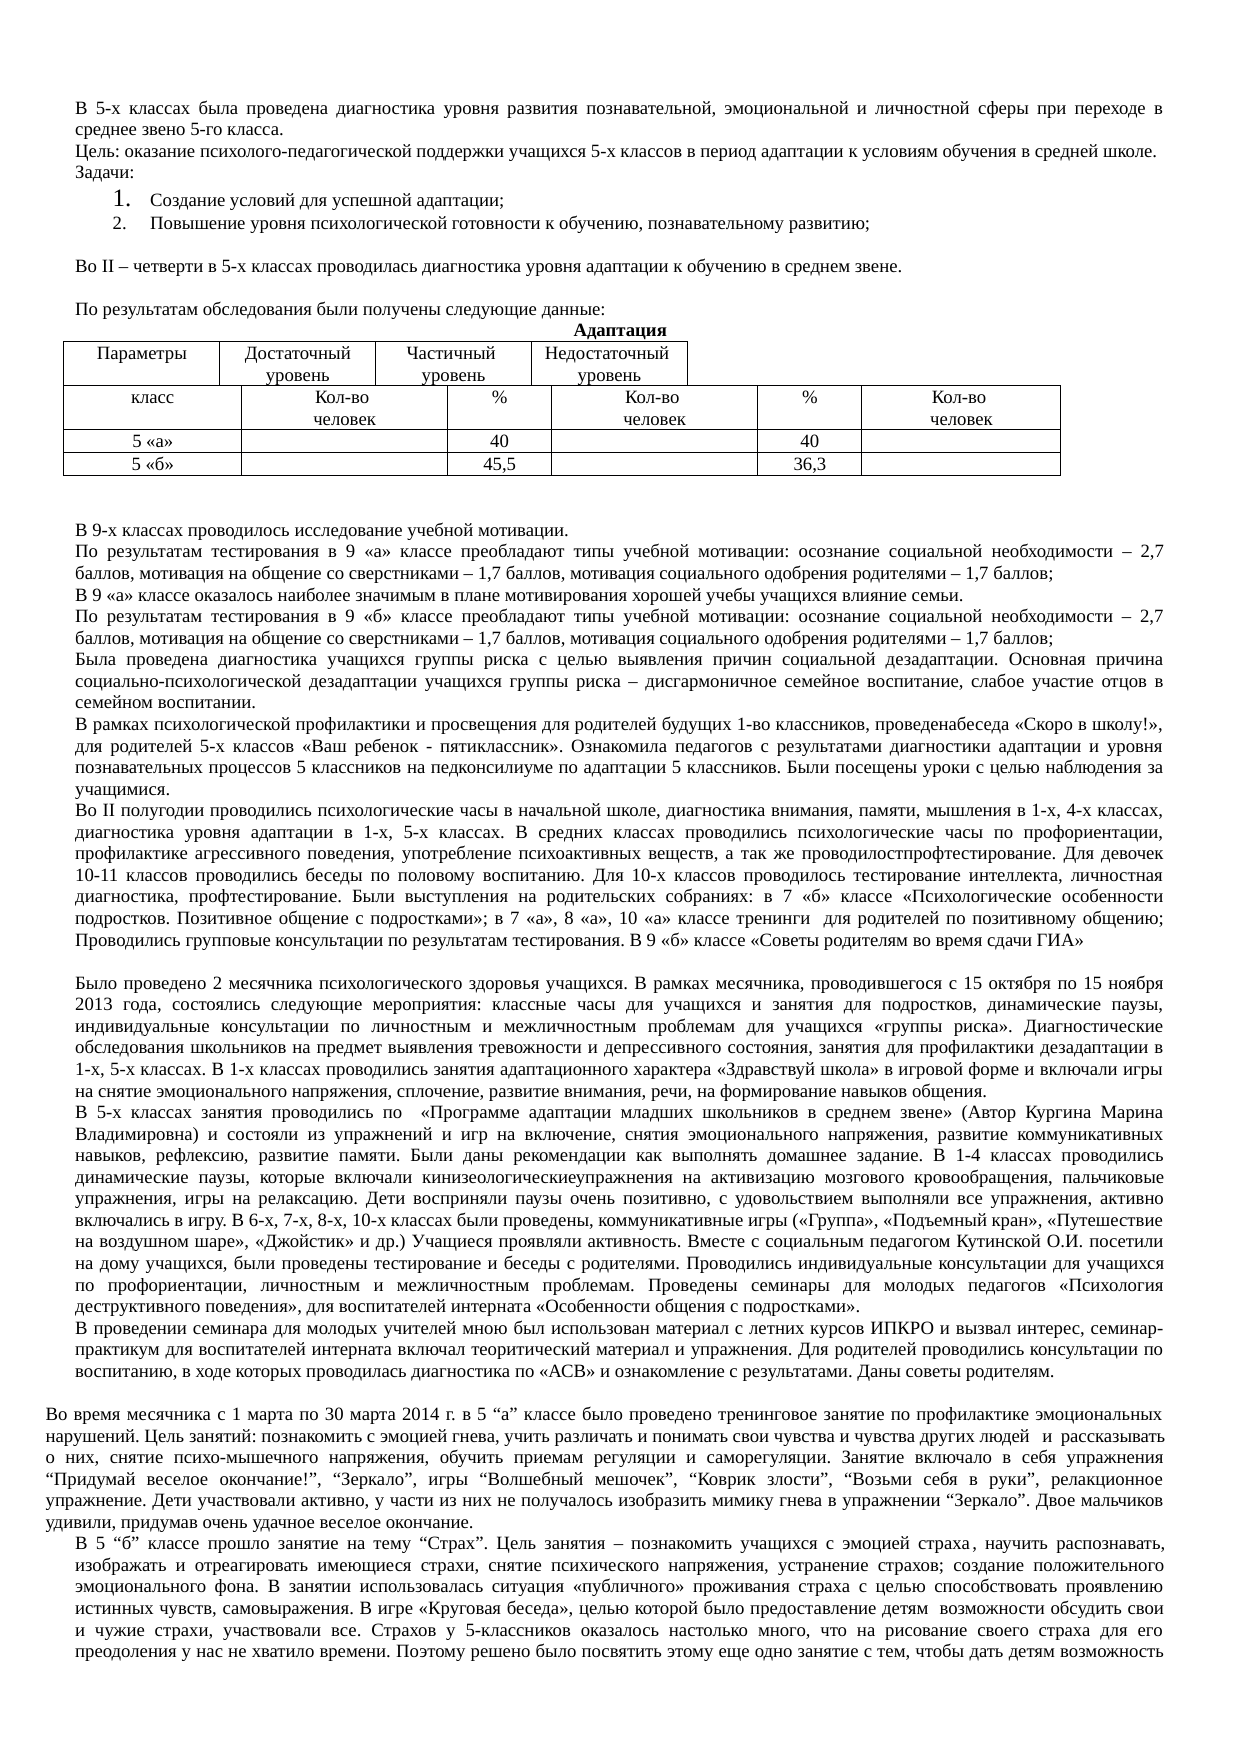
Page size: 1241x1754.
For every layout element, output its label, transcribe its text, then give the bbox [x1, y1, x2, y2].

text В рамках психологической профилактики и просвещения для родителей будущих 1-во классников, проведенабеседа «Скоро в школу!», для родителей 5-х классов «Ваш ребенок - пятиклассник». Ознакомила педагогов с результатами диагностики адаптации и уровня познавательных процессов 5 классников на педконсилиуме по адаптации 5 классников. Были посещены уроки с целью наблюдения за учащимися. [75, 713, 1165, 799]
text Во II полугодии проводились психологические часы в начальной школе, диагностика внимания, памяти, мышления в 1-х, 4-х классах, диагностика уровня адаптации в 1-х, 5-х классах. В средних классах проводились психологические часы по профориентации, профилактике агрессивного поведения, употребление психоактивных веществ, а так же проводилостпрофтестирование. Для девочек 10-11 классов проводились беседы по половому воспитанию. Для 10-х классов проводилось тестирование интеллекта, личностная диагностика, профтестирование. Были выступления на родительских собраниях: в 7 «б» классе «Психологические особенности подростков. Позитивное общение с подростками»; в 7 «а», 8 «а», 10 «а» классе тренинги для родителей по позитивному общению; Проводились групповые консультации по результатам тестирования. В 9 «б» классе «Советы родителям во время сдачи ГИА» [75, 799, 1165, 950]
text В 5-х классах была проведена диагностика уровня развития познавательной, эмоциональной и личностной сферы при переходе в среднее звено 5-го класса. [75, 97, 1165, 140]
table_cell [242, 430, 447, 452]
text По результатам тестирования в 9 «а» классе преобладают типы учебной мотивации: осознание социальной необходимости – 2,7 баллов, мотивация на общение со сверстниками – 1,7 баллов, мотивация социального одобрения родителями – 1,7 баллов; [75, 540, 1165, 583]
table_cell 40 [448, 430, 551, 452]
table_cell 36,3 [758, 453, 861, 475]
table_cell % [448, 386, 551, 429]
list Создание условий для успешной адаптации; [112, 183, 1165, 212]
table_cell 40 [758, 430, 861, 452]
table_cell 5 «а» [64, 430, 241, 452]
text Во II – четверти в 5-х классах проводилась диагностика уровня адаптации к обучению в среднем звене. [75, 255, 1165, 276]
text В 9-х классах проводилось исследование учебной мотивации. [75, 519, 1165, 540]
table_header Недостаточный уровень [532, 342, 687, 385]
table_cell [862, 430, 1060, 452]
table_cell % [758, 386, 861, 429]
text Цель: оказание психолого-педагогической поддержки учащихся 5-х классов в период адаптации к условиям обучения в средней школе. [75, 140, 1165, 161]
table_cell Кол-во человек [242, 386, 447, 429]
table_cell [862, 453, 1060, 475]
table_cell [552, 430, 757, 452]
text Было проведено 2 месячника психологического здоровья учащихся. В рамках месячника, проводившегося с 15 октября по 15 ноября 2013 года, состоялись следующие мероприятия: классные часы для учащихся и занятия для подростков, динамические паузы, индивидуальные консультации по личностным и межличностным проблемам для учащихся «группы риска». Диагностические обследования школьников на предмет выявления тревожности и депрессивного состояния, занятия для профилактики дезадаптации в 1-х, 5-х классах. В 1-х классах проводились занятия адаптационного характера «Здравствуй школа» в игровой форме и включали игры на снятие эмоционального напряжения, сплочение, развитие внимания, речи, на формирование навыков общения. [75, 972, 1165, 1101]
text В 9 «а» классе оказалось наиболее значимым в плане мотивирования хорошей учебы учащихся влияние семьи. [75, 583, 1165, 605]
table_cell Кол-во человек [862, 386, 1060, 429]
text Была проведена диагностика учащихся группы риска с целью выявления причин социальной дезадаптации. Основная причина социально-психологической дезадаптации учащихся группы риска – дисгармоничное семейное воспитание, слабое участие отцов в семейном воспитании. [75, 648, 1165, 713]
text В 5-х классах занятия проводились по «Программе адаптации младших школьников в среднем звене» (Автор Кургина Марина Владимировна) и состояли из упражнений и игр на включение, снятия эмоционального напряжения, развитие коммуникативных навыков, рефлексию, развитие памяти. Были даны рекомендации как выполнять домашнее задание. В 1-4 классах проводились динамические паузы, которые включали кинизеологическиеупражнения на активизацию мозгового кровообращения, пальчиковые упражнения, игры на релаксацию. Дети восприняли паузы очень позитивно, с удовольствием выполняли все упражнения, активно включались в игру. В 6-х, 7-х, 8-х, 10-х классах были проведены, коммуникативные игры («Группа», «Подъемный кран», «Путешествие на воздушном шаре», «Джойстик» и др.) Учащиеся проявляли активность. Вместе с социальным педагогом Кутинской О.И. посетили на дому учащихся, были проведены тестирование и беседы с родителями. Проводились индивидуальные консультации для учащихся по профориентации, личностным и межличностным проблемам. Проведены семинары для молодых педагогов «Психология деструктивного поведения», для воспитателей интерната «Особенности общения с подростками». [75, 1101, 1165, 1317]
text Адаптация [75, 319, 1165, 341]
table_cell Кол-во человек [552, 386, 757, 429]
table_cell 5 «б» [64, 453, 241, 475]
table_cell класс [64, 386, 241, 429]
table_header Частичный уровень [376, 342, 531, 385]
table_header Параметры [64, 342, 219, 385]
list Повышение уровня психологической готовности к обучению, познавательному развитию; [112, 212, 1165, 233]
text По результатам тестирования в 9 «б» классе преобладают типы учебной мотивации: осознание социальной необходимости – 2,7 баллов, мотивация на общение со сверстниками – 1,7 баллов, мотивация социального одобрения родителями – 1,7 баллов; [75, 605, 1165, 648]
text В проведении семинара для молодых учителей мною был использован материал с летних курсов ИПКРО и вызвал интерес, семинар-практикум для воспитателей интерната включал теоритический материал и упражнения. Для родителей проводились консультации по воспитанию, в ходе которых проводилась диагностика по «АСВ» и ознакомление с результатами. Даны советы родителям. [75, 1317, 1165, 1381]
table_cell [242, 453, 447, 475]
table_header Достаточный уровень [220, 342, 375, 385]
text В 5 “б” классе прошло занятие на тему “Страх”. Цель занятия – познакомить учащихся с эмоцией страха, научить распознавать, изображать и отреагировать имеющиеся страхи, снятие психического напряжения, устранение страхов; создание положительного эмоционального фона. В занятии использовалась ситуация «публичного» проживания страха с целью способствовать проявлению истинных чувств, самовыражения. В игре «Круговая беседа», целью которой было предоставление детям возможности обсудить свои и чужие страхи, участвовали все. Страхов у 5-классников оказалось настолько много, что на рисование своего страха для его преодоления у нас не хватило времени. Поэтому решено было посвятить этому еще одно занятие с тем, чтобы дать детям возможность [75, 1532, 1165, 1662]
text Во время месячника с 1 марта по 30 марта 2014 г. в 5 “а” классе было проведено тренинговое занятие по профилактике эмоциональных нарушений. Цель занятий: познакомить с эмоцией гнева, учить различать и понимать свои чувства и чувства других людей и рассказывать о них, снятие психо-мышечного напряжения, обучить приемам регуляции и саморегуляции. Занятие включало в себя упражнения “Придумай веселое окончание!”, “Зеркало”, игры “Волшебный мешочек”, “Коврик злости”, “Возьми себя в руки”, релакционное упражнение. Дети участвовали активно, у части из них не получалось изобразить мимику гнева в упражнении “Зеркало”. Двое мальчиков удивили, придумав очень удачное веселое окончание. [45, 1403, 1165, 1532]
text Задачи: [75, 161, 1165, 183]
text По результатам обследования были получены следующие данные: [75, 298, 1165, 319]
table_cell [552, 453, 757, 475]
table_cell 45,5 [448, 453, 551, 475]
